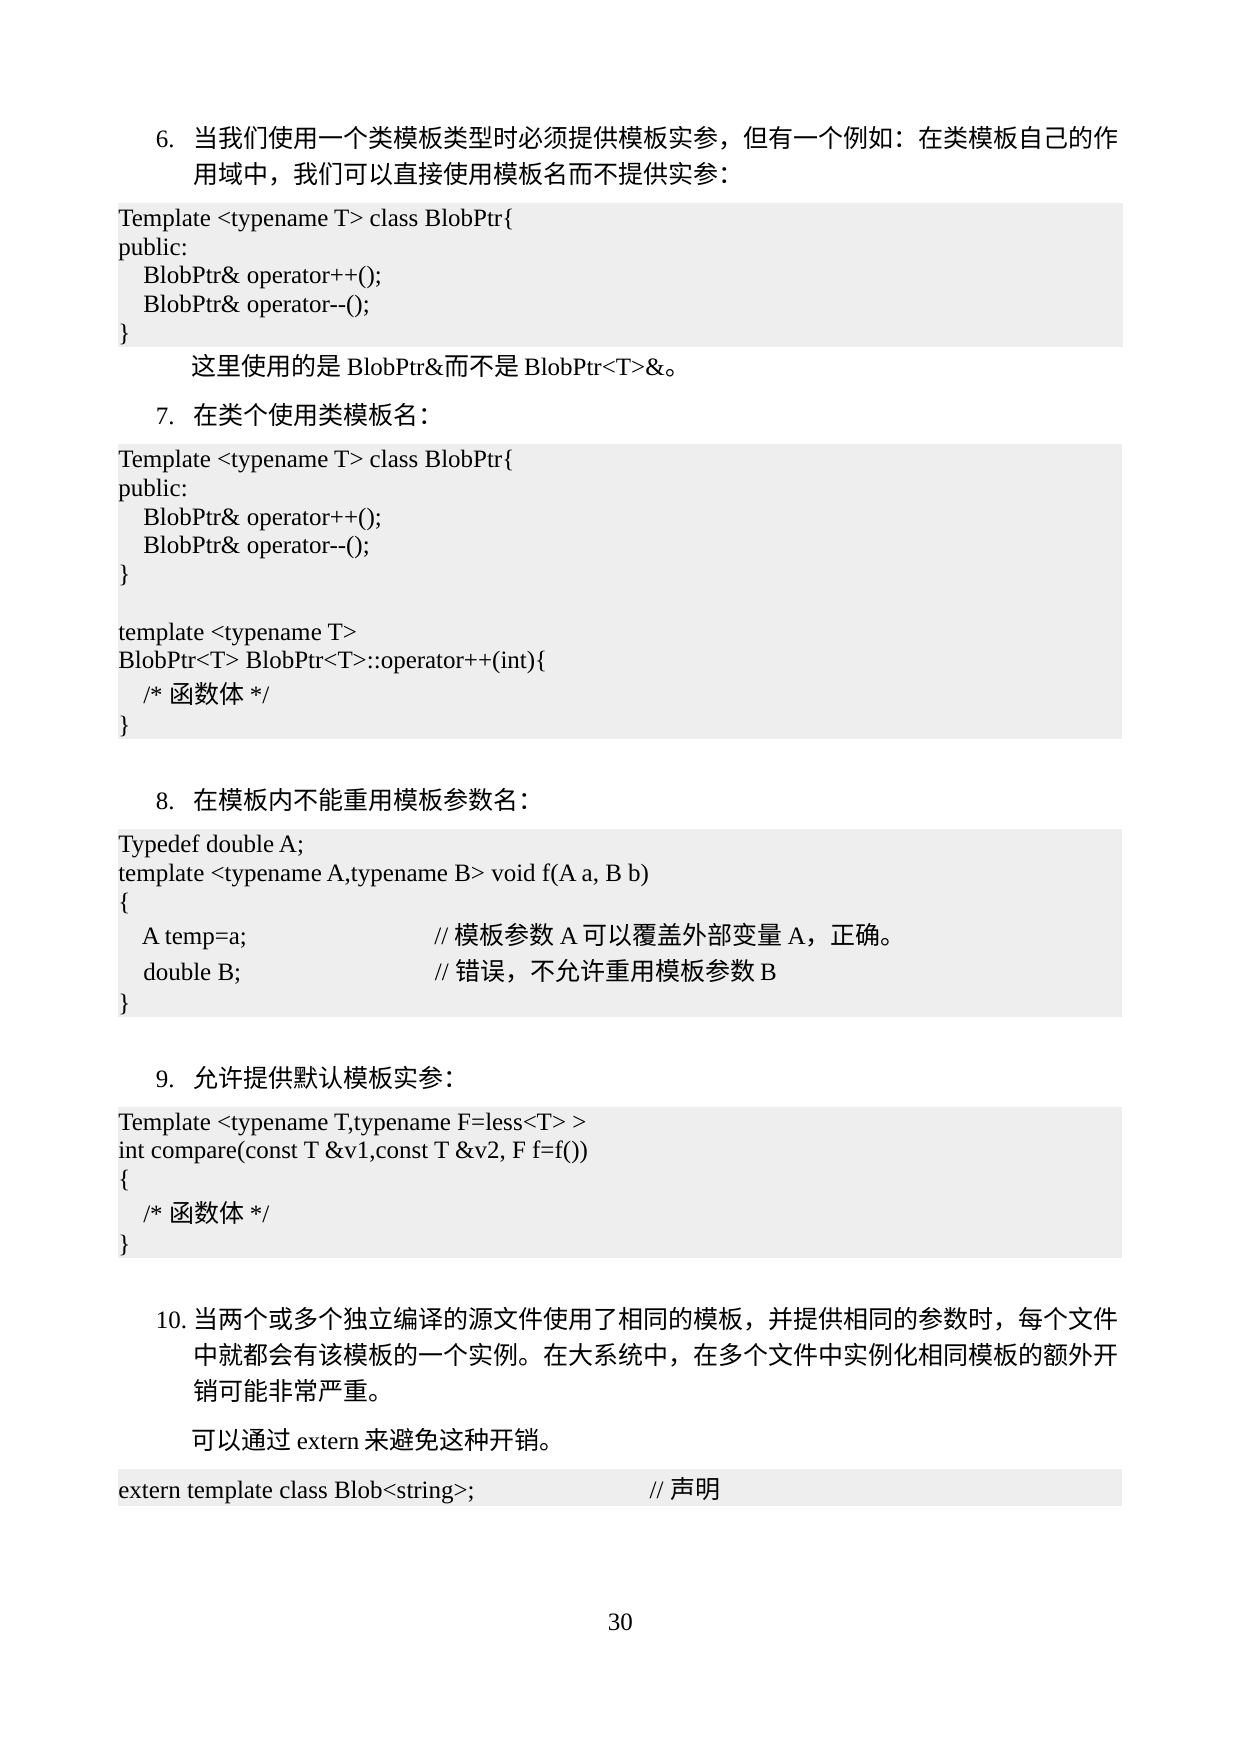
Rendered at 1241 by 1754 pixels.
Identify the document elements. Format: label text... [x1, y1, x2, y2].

table_header Template <typename T> class BlobPtr{ public: BlobPtr& operator++(); BlobPtr& operator--(); } template <typename T> BlobPtr<T> BlobPtr<T>::operator++(int){ /* 函数体 */ } [118, 444, 1122, 739]
list 当我们使用一个类模板类型时必须提供模板实参，但有一个例如：在类模板自己的作用域中，我们可以直接使用模板名而不提供实参： [156, 118, 1122, 191]
text 可以通过extern来避免这种开销。 [118, 1421, 1122, 1457]
table_header Template <typename T,typename F=less<T> > int compare(const T &v1,const T &v2, F f=f()) { /* 函数体 */ } [118, 1107, 1122, 1258]
table_header extern template class Blob<string>; // 声明 [118, 1469, 1122, 1506]
table_header Typedef double A; template <typename A,typename B> void f(A a, B b) { A temp=a; // 模板参数A可以覆盖外部变量A，正确。 double B; // 错误，不允许重用模板参数B } [118, 829, 1122, 1017]
list 当两个或多个独立编译的源文件使用了相同的模板，并提供相同的参数时，每个文件中就都会有该模板的一个实例。在大系统中，在多个文件中实例化相同模板的额外开销可能非常严重。 [156, 1299, 1122, 1408]
text 这里使用的是BlobPtr&而不是BlobPtr<T>&。 [118, 347, 1122, 383]
list 在类个使用类模板名： [156, 396, 1122, 432]
list 允许提供默认模板实参： [156, 1058, 1122, 1094]
table_header Template <typename T> class BlobPtr{ public: BlobPtr& operator++(); BlobPtr& operator--(); } [118, 203, 1123, 347]
list 在模板内不能重用模板参数名： [156, 781, 1122, 817]
